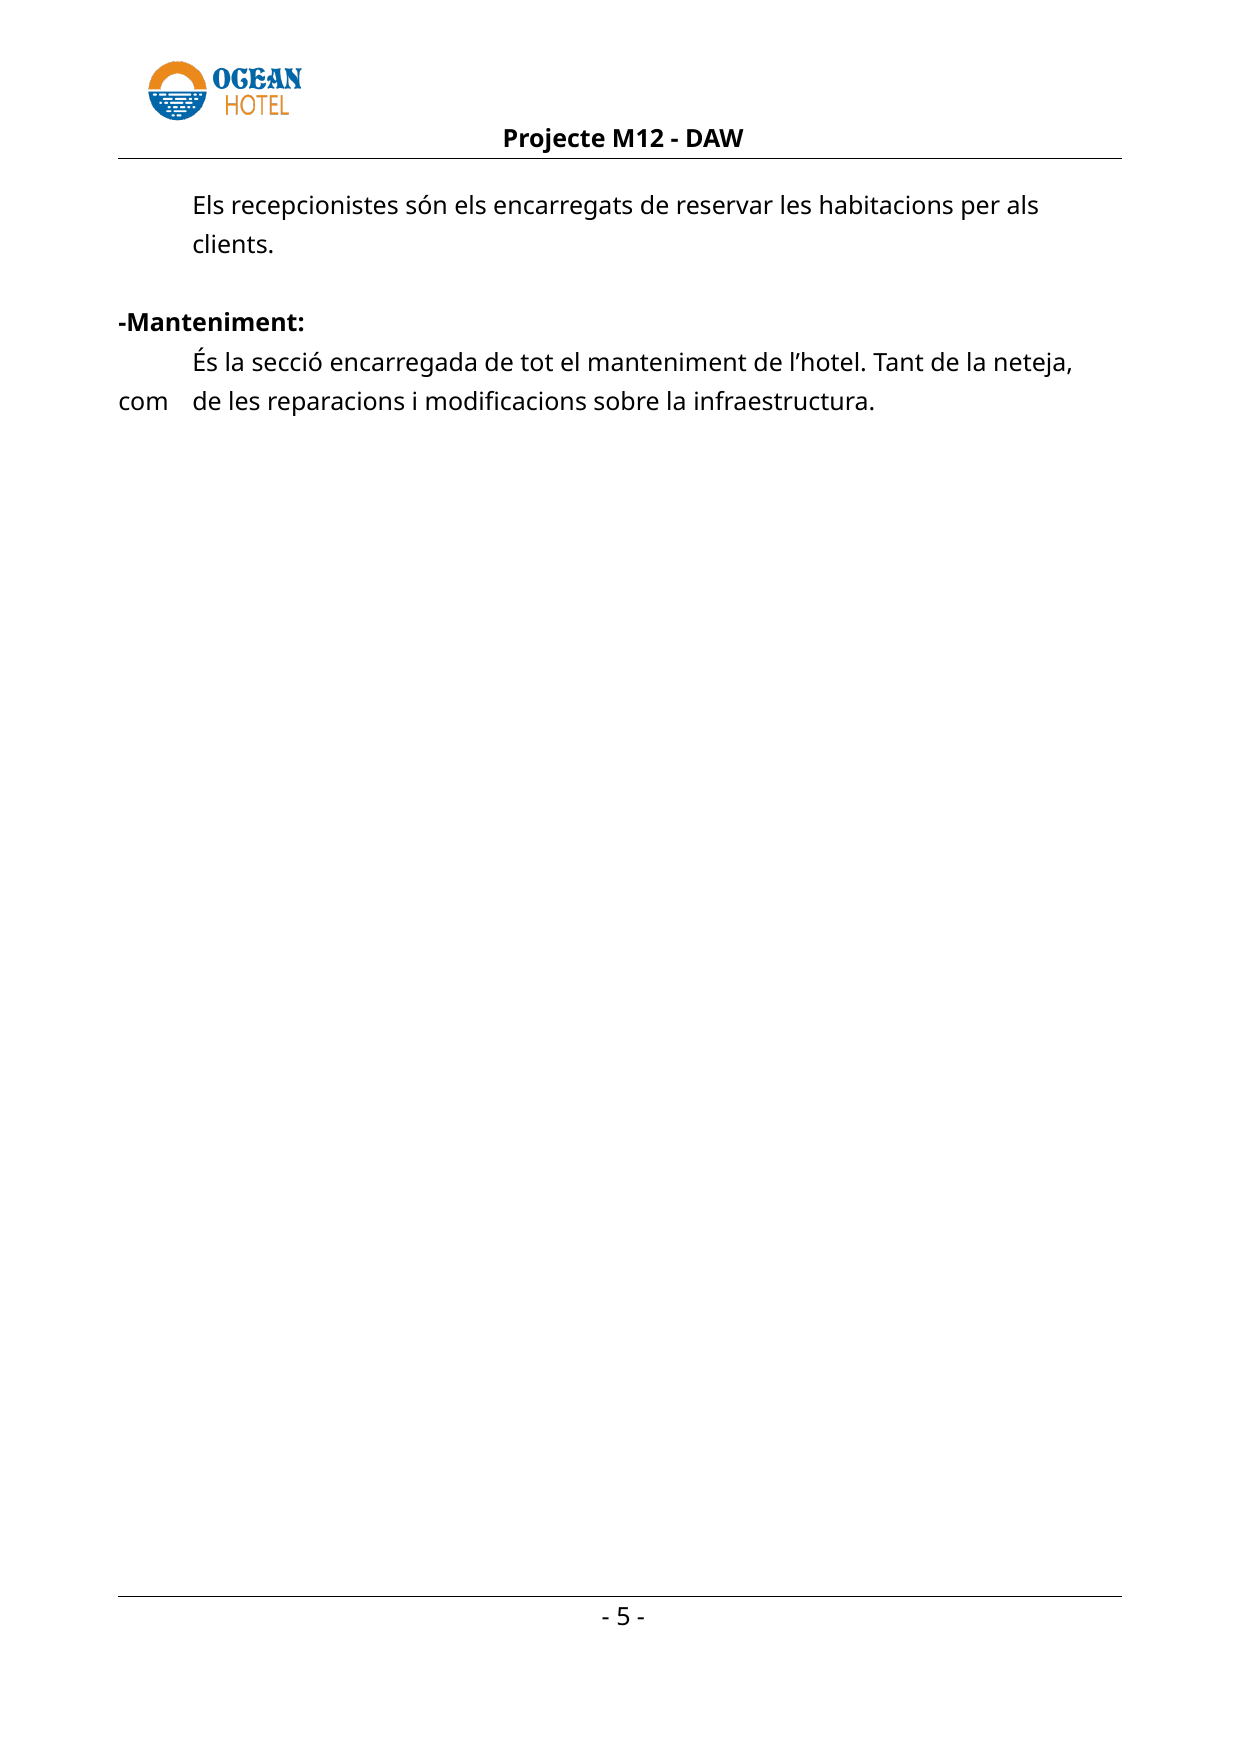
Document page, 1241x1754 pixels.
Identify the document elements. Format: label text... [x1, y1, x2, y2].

text -Manteniment: [118, 305, 1122, 339]
text Els recepcionistes són els encarregats de reservar les habitacions per als clients. [118, 188, 1122, 261]
picture [134, 50, 323, 131]
text És la secció encarregada de tot el manteniment de l’hotel. Tant de la neteja, com de les reparacions i modificacions sobre la infraestructura. [118, 344, 1122, 417]
